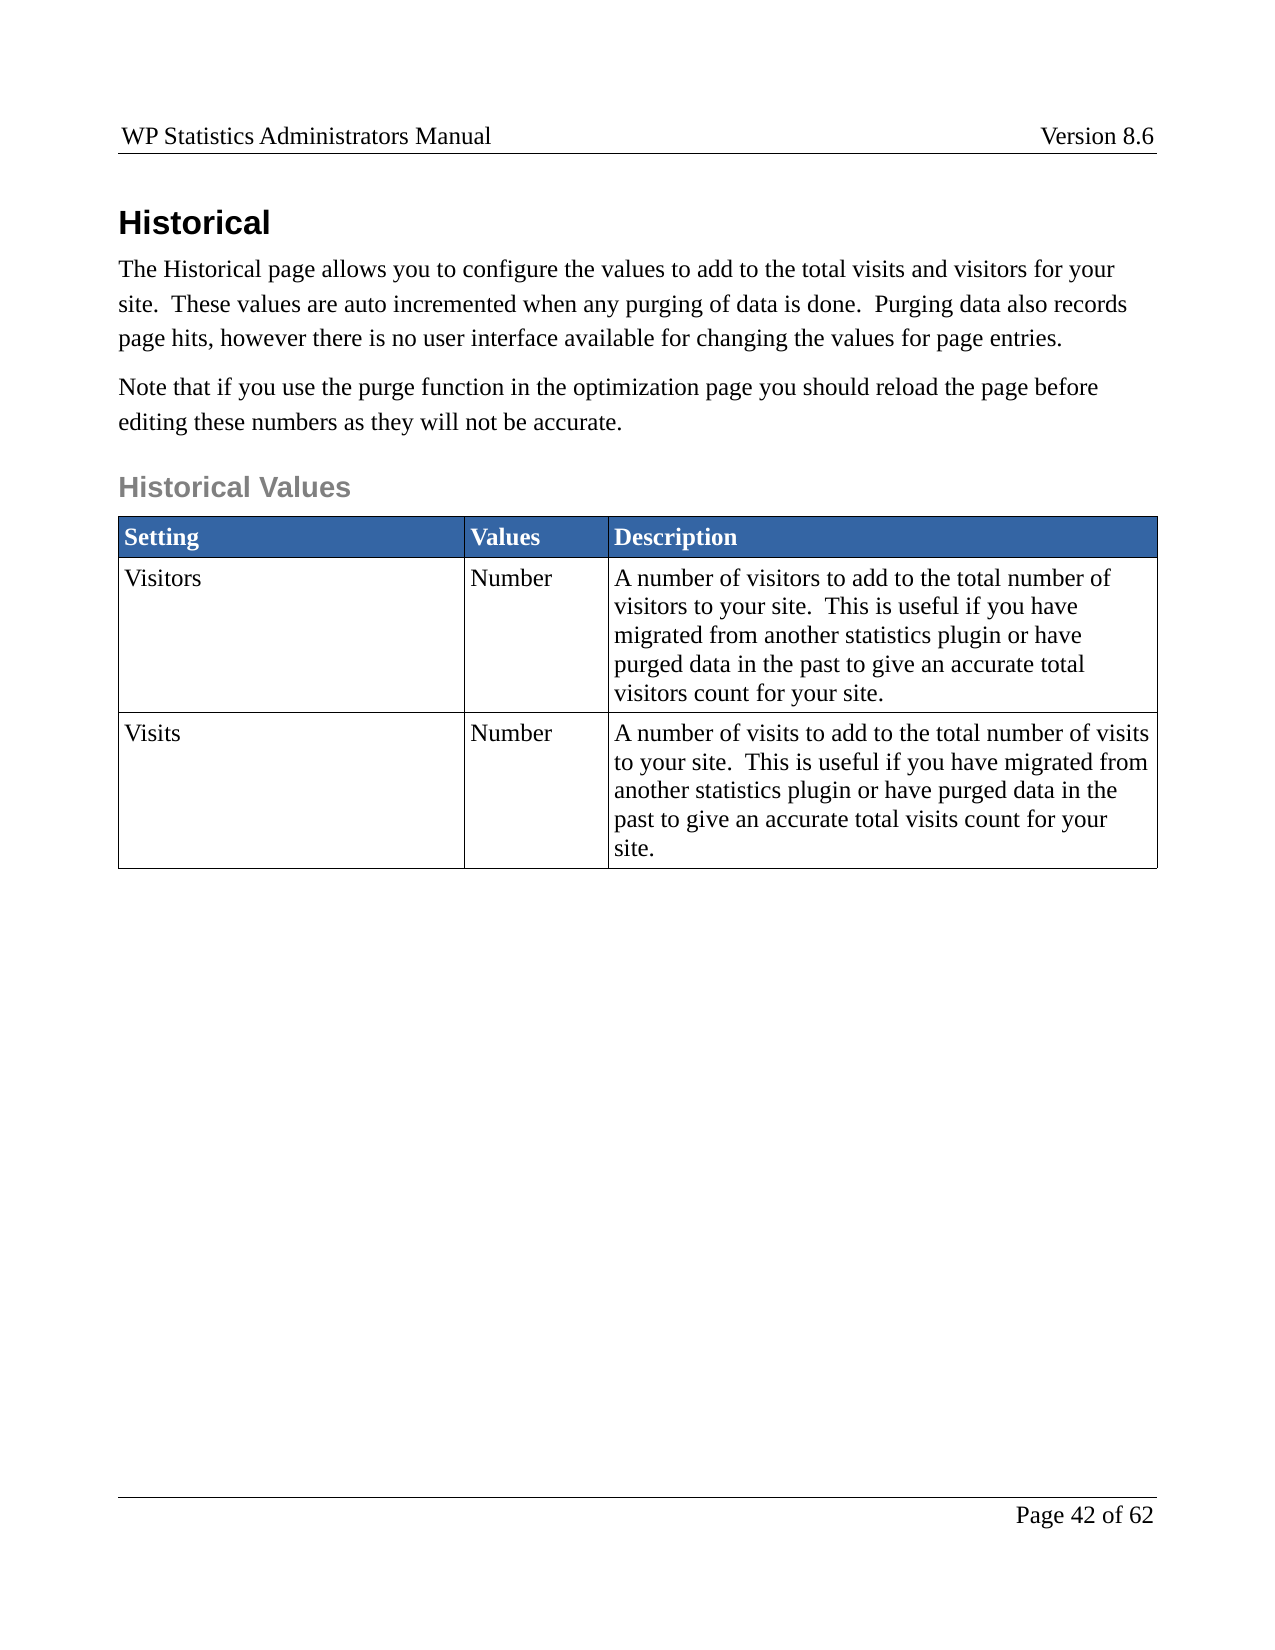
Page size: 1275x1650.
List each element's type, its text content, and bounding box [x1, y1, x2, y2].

subtitle Historical [118, 203, 1157, 242]
table_cell A number of visitors to add to the total number of visitors to your site. This is useful if you have migrated from another statistics plugin or have purged data in the past to give an accurate total visitors count for your site. [609, 558, 1157, 712]
table_cell Number [465, 558, 608, 712]
text The Historical page allows you to configure the values to add to the total visits and visitors for your site. These values are auto incremented when any purging of data is done. Purging data also records page hits, however there is no user interface available for changing the values for page entries. [118, 254, 1157, 352]
table_cell Number [465, 713, 608, 867]
text Note that if you use the purge function in the optimization page you should reload the page before editing these numbers as they will not be accurate. [118, 372, 1157, 436]
table_cell Visitors [119, 558, 464, 712]
table_cell A number of visits to add to the total number of visits to your site. This is useful if you have migrated from another statistics plugin or have purged data in the past to give an accurate total visits count for your site. [609, 713, 1157, 867]
subtitle Historical Values [118, 470, 1157, 504]
table_header Description [609, 517, 1157, 557]
table_cell Visits [119, 713, 464, 867]
table_header Setting [119, 517, 464, 557]
table_header Values [465, 517, 608, 557]
